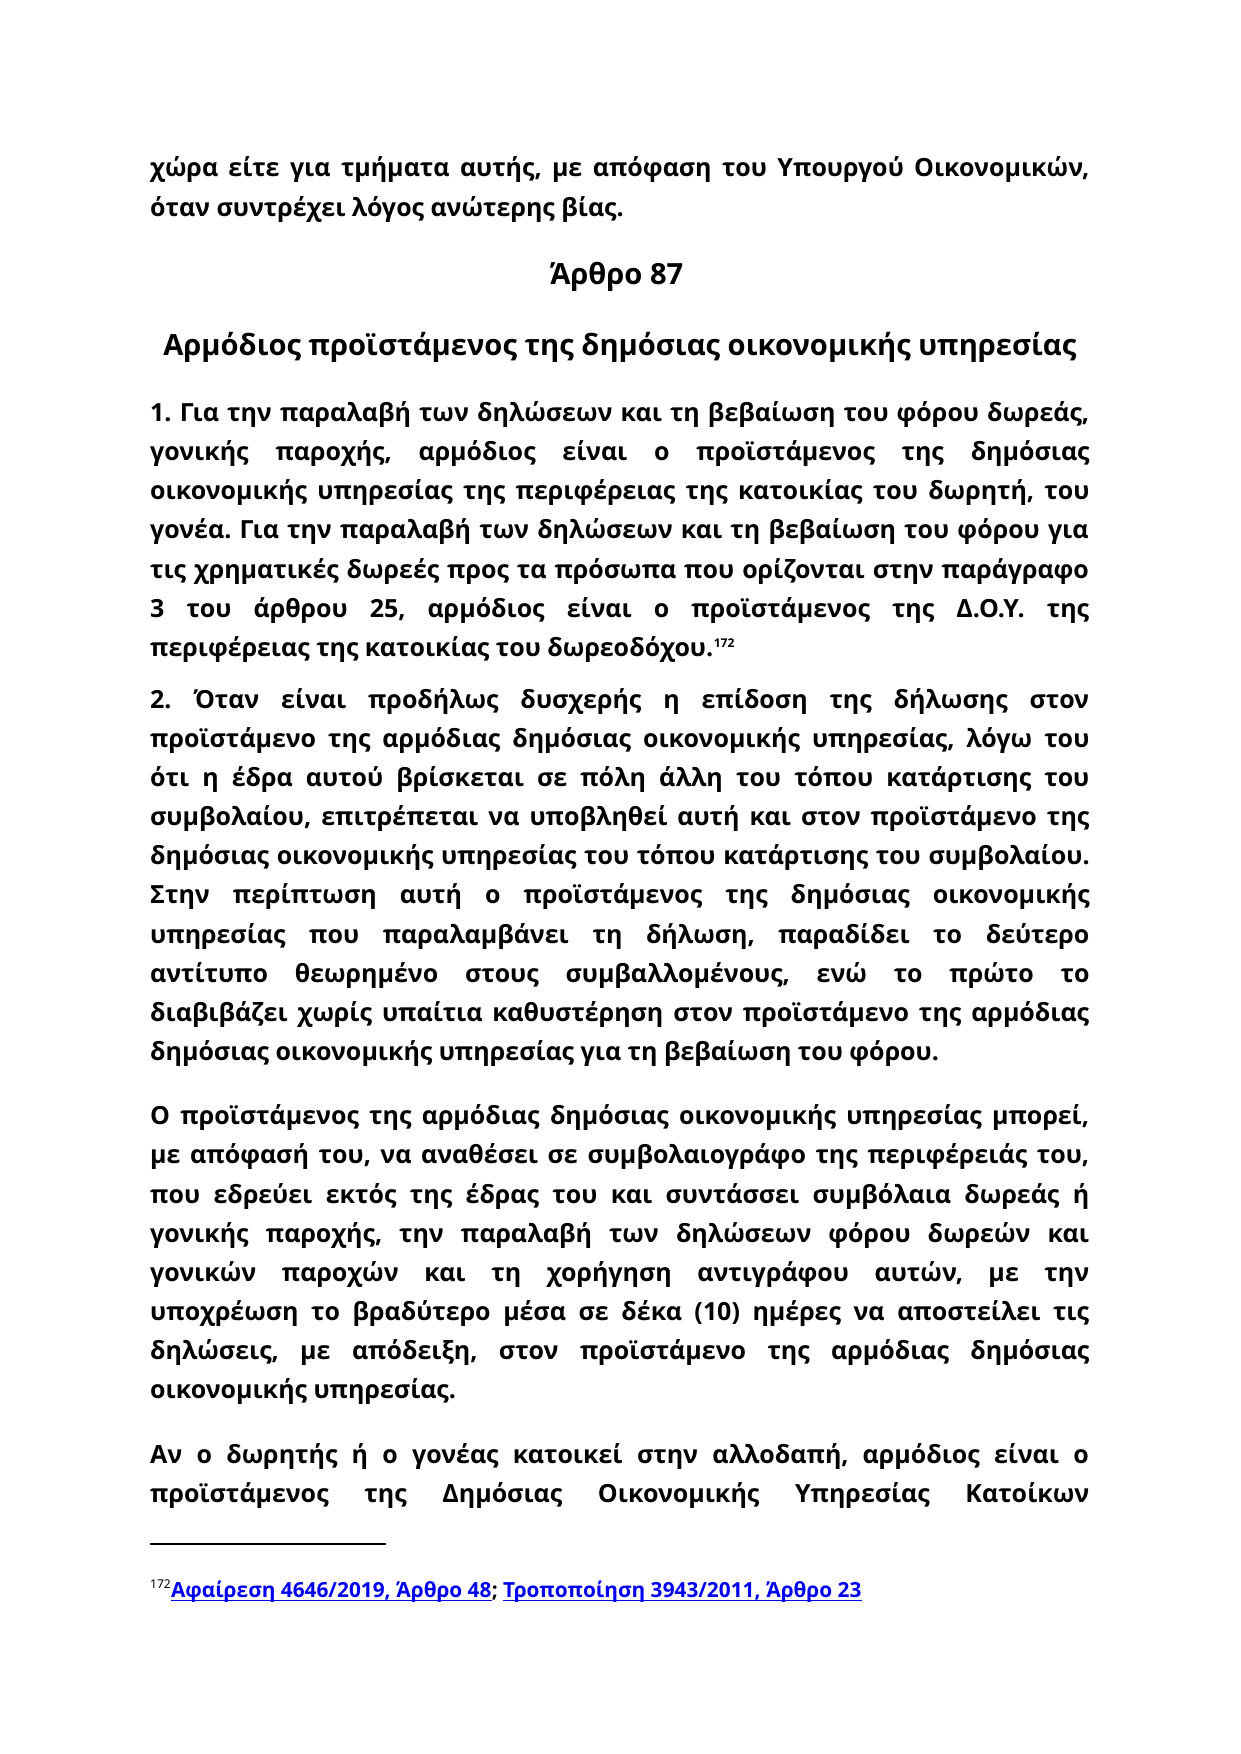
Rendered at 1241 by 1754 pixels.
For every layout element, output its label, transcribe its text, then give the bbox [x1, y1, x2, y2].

text Αν ο δωρητής ή ο γονέας κατοικεί στην αλλοδαπή, αρμόδιος είναι ο προϊστάμενος της Δημόσιας Οικονομικής Υπηρεσίας Κατοίκων [150, 1436, 1090, 1509]
text Αφαίρεση 4646/2019, Άρθρο 48; Τροποποίηση 3943/2011, Άρθρο 23 [150, 1576, 1090, 1604]
text 2. Όταν είναι προδήλως δυσχερής η επίδοση της δήλωσης στον προϊστάμενο της αρμόδιας δημόσιας οικονομικής υπηρεσίας, λόγω του ότι η έδρα αυτού βρίσκεται σε πόλη άλλη του τόπου κατάρτισης του συμβολαίου, επιτρέπεται να υποβληθεί αυτή και στον προϊστάμενο της δημόσιας οικονομικής υπηρεσίας του τόπου κατάρτισης του συμβολαίου. Στην περίπτωση αυτή ο προϊστάμενος της δημόσιας οικονομικής υπηρεσίας που παραλαμβάνει τη δήλωση, παραδίδει το δεύτερο αντίτυπο θεωρημένο στους συμβαλλομένους, ενώ το πρώτο το διαβιβάζει χωρίς υπαίτια καθυστέρηση στον προϊστάμενο της αρμόδιας δημόσιας οικονομικής υπηρεσίας για τη βεβαίωση του φόρου. [150, 681, 1090, 1068]
subtitle Άρθρο 87 [150, 253, 1090, 293]
text 1. Για την παραλαβή των δηλώσεων και τη βεβαίωση του φόρου δωρεάς, γονικής παροχής, αρμόδιος είναι ο προϊστάμενος της δημόσιας οικονομικής υπηρεσίας της περιφέρειας της κατοικίας του δωρητή, του γονέα. Για την παραλαβή των δηλώσεων και τη βεβαίωση του φόρου για τις χρηματικές δωρεές προς τα πρόσωπα που ορίζονται στην παράγραφο 3 του άρθρου 25, αρμόδιος είναι ο προϊστάμενος της Δ.Ο.Υ. της περιφέρειας της κατοικίας του δωρεοδόχου. [150, 394, 1090, 664]
subtitle Αρμόδιος προϊστάμενος της δημόσιας οικονομικής υπηρεσίας [150, 324, 1090, 364]
text χώρα είτε για τμήματα αυτής, με απόφαση του Υπουργού Οικονομικών, όταν συντρέχει λόγος ανώτερης βίας. [150, 150, 1090, 223]
text Ο προϊστάμενος της αρμόδιας δημόσιας οικονομικής υπηρεσίας μπορεί, με απόφασή του, να αναθέσει σε συμβολαιογράφο της περιφέρειάς του, που εδρεύει εκτός της έδρας του και συντάσσει συμβόλαια δωρεάς ή γονικής παροχής, την παραλαβή των δηλώσεων φόρου δωρεών και γονικών παροχών και τη χορήγηση αντιγράφου αυτών, με την υποχρέωση το βραδύτερο μέσα σε δέκα (10) ημέρες να αποστείλει τις δηλώσεις, με απόδειξη, στον προϊστάμενο της αρμόδιας δημόσιας οικονομικής υπηρεσίας. [150, 1098, 1090, 1406]
